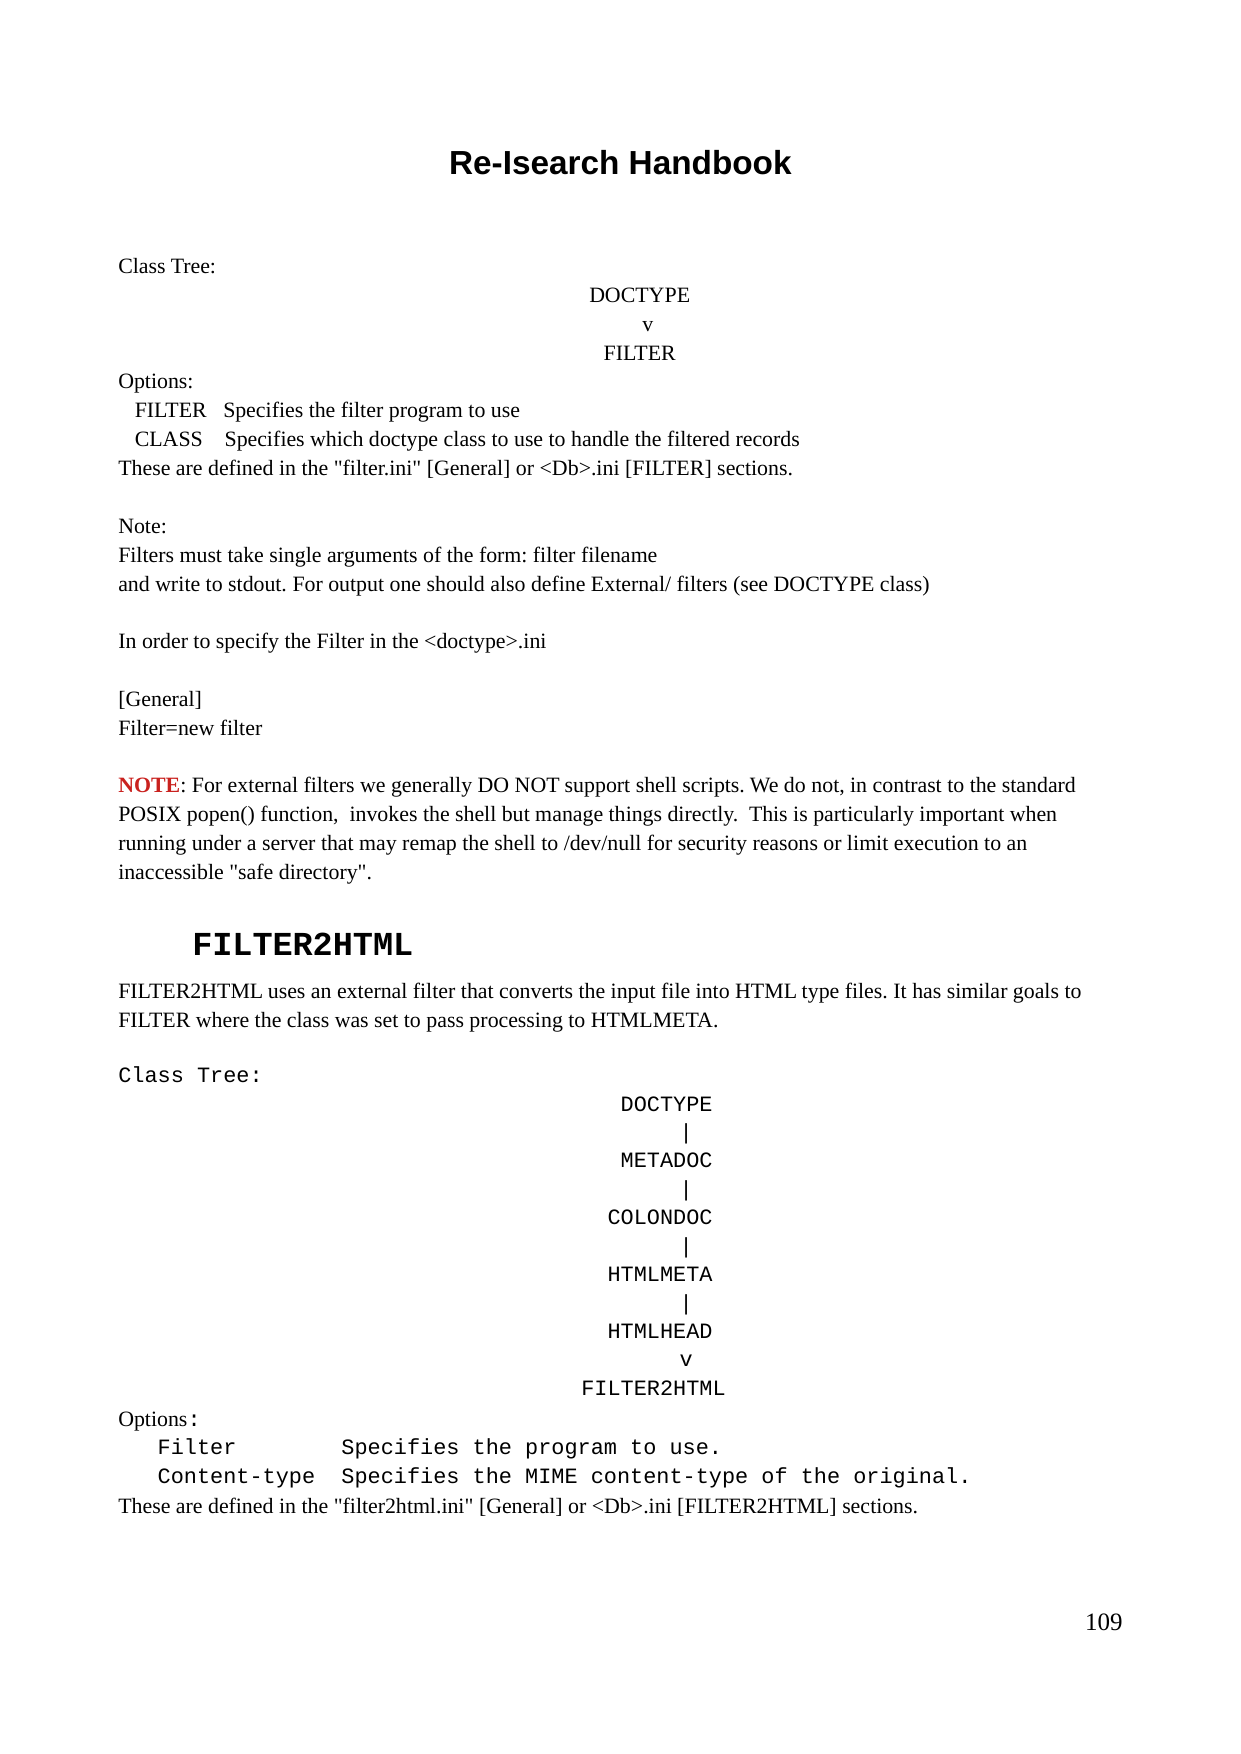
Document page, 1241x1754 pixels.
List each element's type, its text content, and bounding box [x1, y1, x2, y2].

text DOCTYPE [118, 282, 1122, 307]
text FILTER [118, 339, 1122, 365]
text v [118, 311, 1122, 336]
text FILTER2HTML uses an external filter that converts the input file into HTML type files. It has similar goals to FILTER where the class was set to pass processing to HTMLMETA. [118, 978, 1122, 1032]
text Filter Specifies the program to use. [118, 1436, 1122, 1461]
text DOCTYPE [118, 1093, 1122, 1117]
text These are defined in the "filter.ini" [General] or <Db>.ini [FILTER] sections. [118, 455, 1122, 481]
text and write to stdout. For output one should also define External/ filters (see DOCTYPE class) [118, 571, 1122, 596]
text HTMLMETA [118, 1263, 1122, 1288]
text Options: [118, 1406, 1122, 1432]
text Class Tree: [118, 1064, 1122, 1089]
text Filters must take single arguments of the form: filter filename [118, 542, 1122, 567]
text METADOC [118, 1149, 1122, 1174]
text Options: [118, 368, 1122, 394]
text Note: [118, 513, 1122, 538]
text COLONDOC [118, 1206, 1122, 1231]
text HTMLHEAD [118, 1320, 1122, 1345]
text | [118, 1178, 1122, 1203]
text NOTE: For external filters we generally DO NOT support shell scripts. We do not, in contrast to the standard POSIX popen() function, invokes the shell but manage things directly. This is particularly important when running under a server that may remap the shell to /dev/null for security reasons or limit execution to an inaccessible "safe directory". [118, 772, 1122, 884]
text | [118, 1292, 1122, 1317]
text v [118, 1349, 1122, 1373]
text | [118, 1121, 1122, 1146]
text FILTER Specifies the filter program to use [118, 397, 1122, 423]
text Content-type Specifies the MIME content-type of the original. [118, 1465, 1122, 1490]
text Filter=new filter [118, 715, 1122, 740]
text In order to specify the Filter in the <doctype>.ini [118, 628, 1122, 653]
text [General] [118, 686, 1122, 711]
subtitle FILTER2HTML [118, 924, 1122, 965]
text CLASS Specifies which doctype class to use to handle the filtered records [118, 426, 1122, 452]
text | [118, 1235, 1122, 1260]
text These are defined in the "filter2html.ini" [General] or <Db>.ini [FILTER2HTML] sections. [118, 1493, 1122, 1518]
text FILTER2HTML [118, 1377, 1122, 1402]
text Class Tree: [118, 253, 1122, 278]
